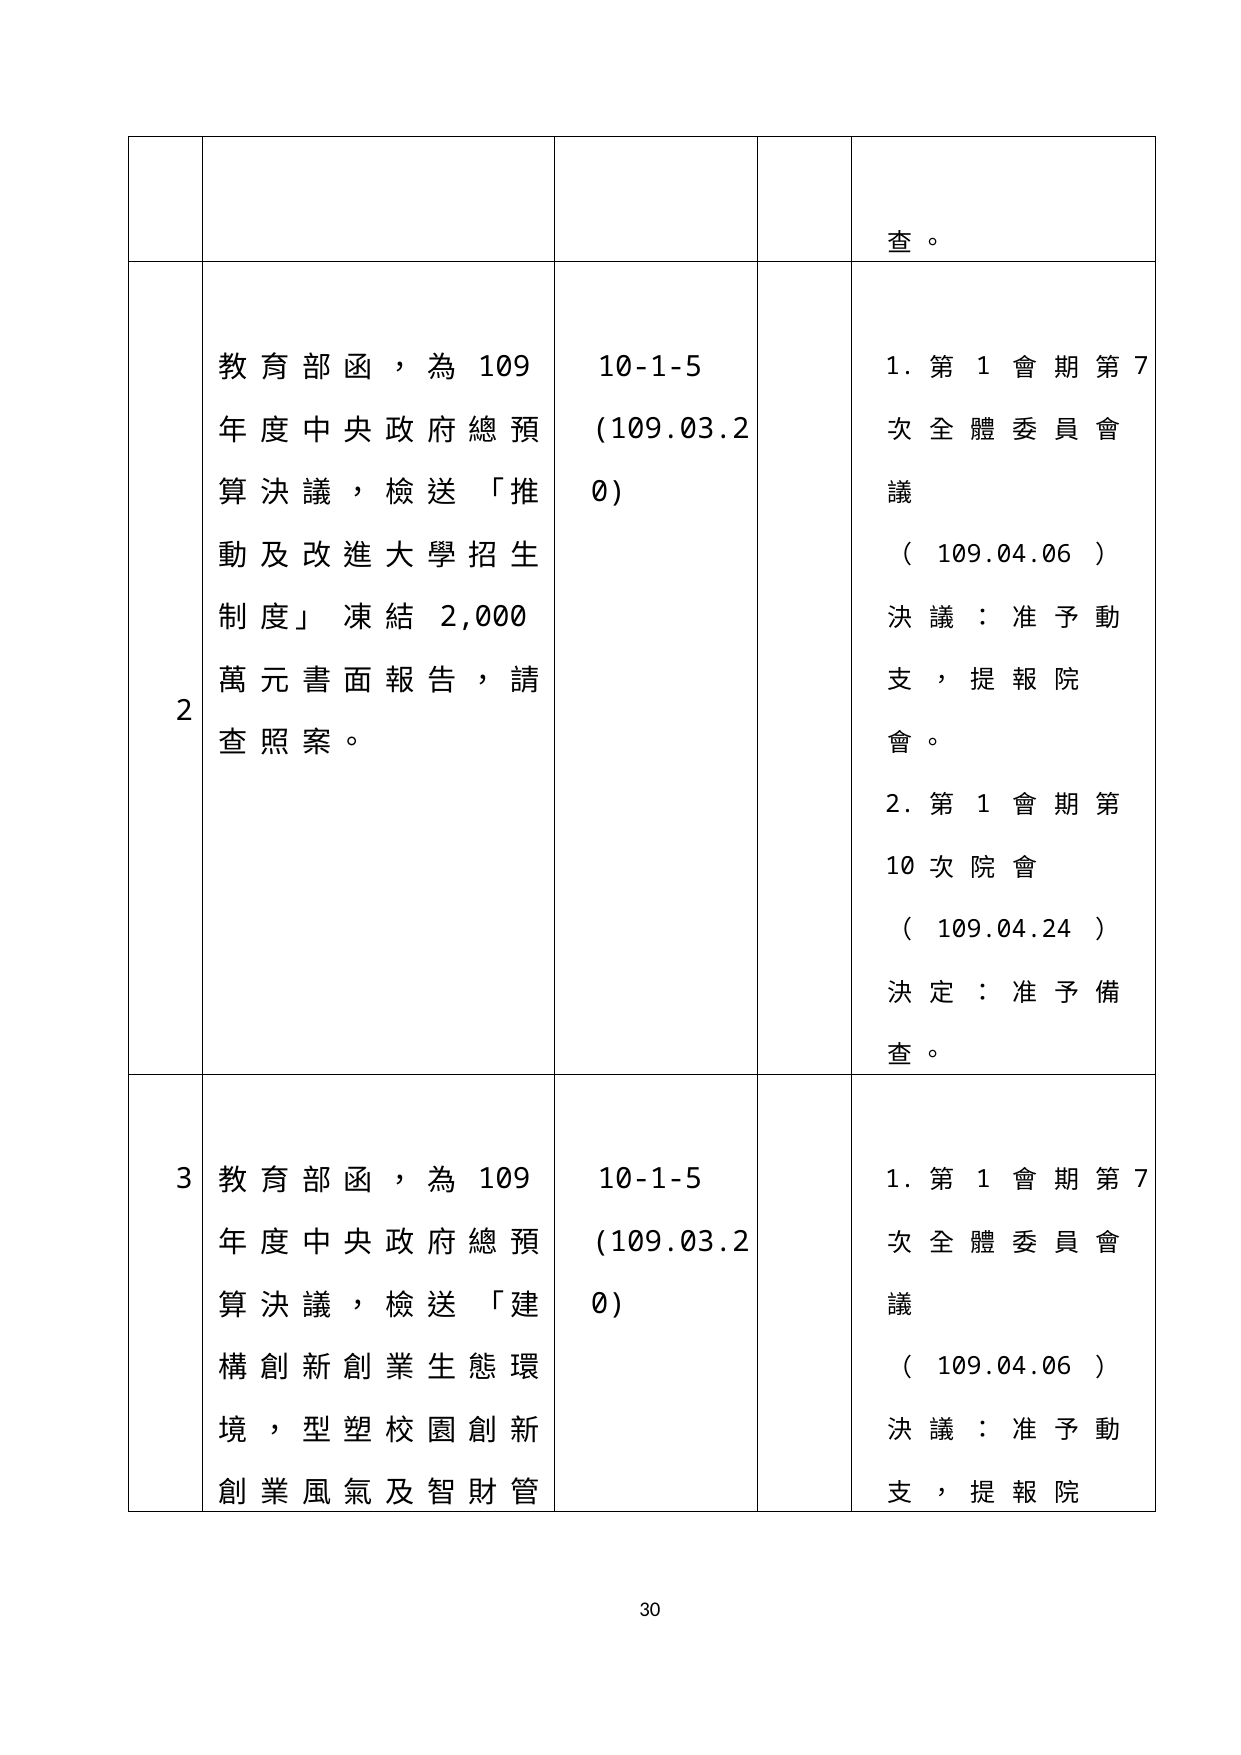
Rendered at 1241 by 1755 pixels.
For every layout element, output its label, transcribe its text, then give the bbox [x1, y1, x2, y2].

table_cell [129, 137, 202, 261]
table_cell 10-1-5 (109.03.20) [555, 1075, 757, 1511]
table_cell 1.第1會期第7次全體委員會議（109.04.06）決議：准予動支，提報院會。 2.第1會期第10次院會（109.04.24）決定：准予備查。 [852, 262, 1155, 1073]
table_cell [758, 262, 851, 1073]
table_cell [203, 137, 554, 261]
table_cell [758, 1075, 851, 1511]
table_cell [129, 262, 202, 1073]
table_cell [555, 137, 757, 261]
table_cell 10-1-5 (109.03.20) [555, 262, 757, 1073]
table_cell 教育部函，為109年度中央政府總預算決議，檢送「建構創新創業生態環境，型塑校園創新創業風氣及智財管 [203, 1075, 554, 1511]
table_cell 1.第1會期第7次全體委員會議（109.04.06）決議：准予動支，提報院 [852, 1075, 1155, 1511]
table_cell [129, 1075, 202, 1511]
table_cell 查。 [852, 137, 1155, 261]
table_cell [758, 137, 851, 261]
table_cell 教育部函，為109年度中央政府總預算決議，檢送「推動及改進大學招生制度」凍結2,000萬元書面報告，請查照案。 [203, 262, 554, 1073]
